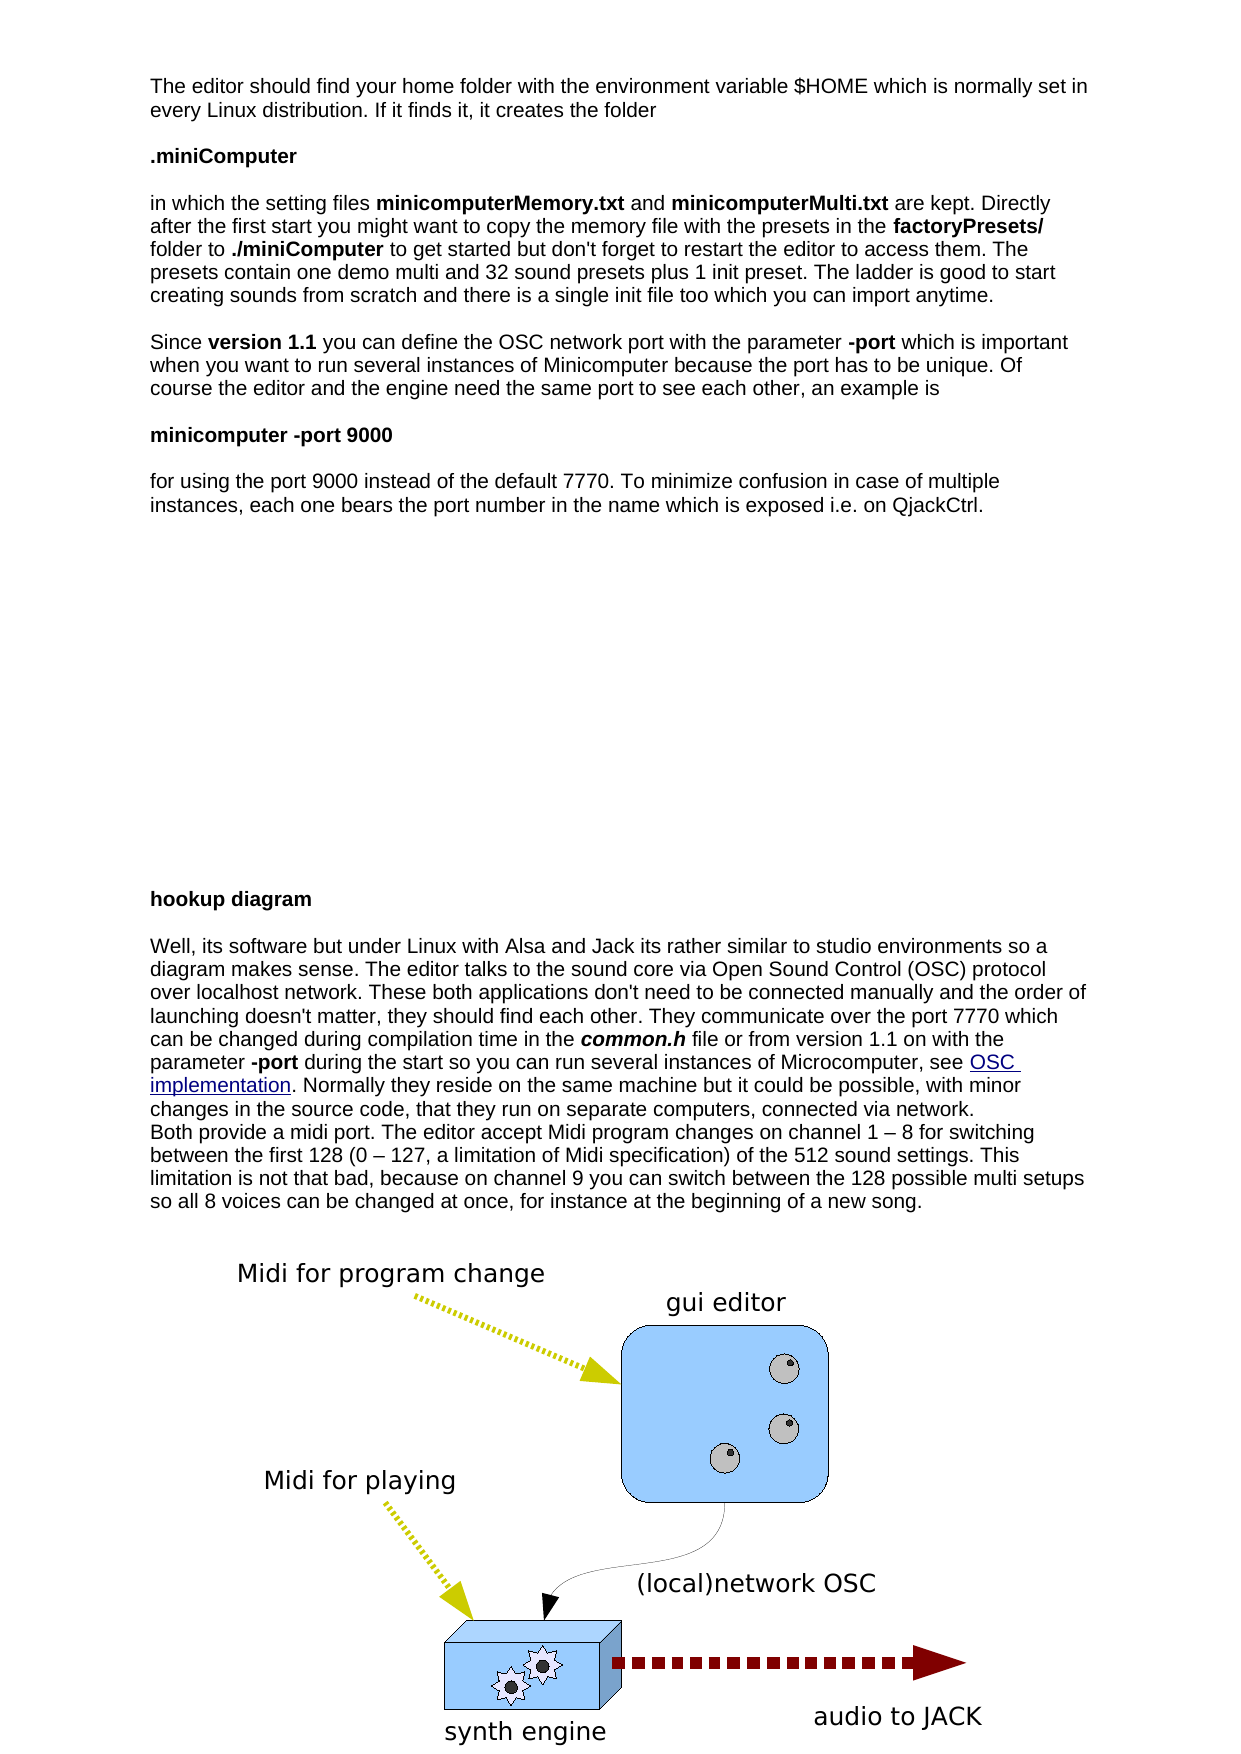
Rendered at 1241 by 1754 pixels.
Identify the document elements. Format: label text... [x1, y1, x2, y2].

text for using the port 9000 instead of the default 7770. To minimize confusion in case of multiple instances, each one bears the port number in the name which is exposed i.e. on QjackCtrl. [150, 470, 1090, 516]
text Since version 1.1 you can define the OSC network port with the parameter -port which is important when you want to run several instances of Minicomputer because the port has to be unique. Of course the editor and the engine need the same port to see each other, an example is [150, 331, 1090, 400]
text Both provide a midi port. The editor accept Midi program changes on channel 1 – 8 for switching between the first 128 (0 – 127, a limitation of Midi specification) of the 512 sound settings. This limitation is not that bad, because on channel 9 you can switch between the 128 possible multi setups so all 8 voices can be changed at once, for instance at the beginning of a new song. [150, 1120, 1090, 1213]
text in which the setting files minicomputerMemory.txt and minicomputerMulti.txt are kept. Directly after the first start you might want to copy the memory file with the presets in the factoryPresets/ folder to ./miniComputer to get started but don't forget to restart the editor to access them. The presets contain one demo multi and 32 sound presets plus 1 init preset. The ladder is good to start creating sounds from scratch and there is a single init file too which you can import anytime. [150, 191, 1090, 307]
text Well, its software but under Linux with Alsa and Jack its rather similar to studio environments so a diagram makes sense. The editor talks to the sound core via Open Sound Control (OSC) protocol over localhost network. These both applications don't need to be connected manually and the order of launching doesn't matter, they should find each other. They communicate over the port 7770 which can be changed during compilation time in the common.h file or from version 1.1 on with the parameter -port during the start so you can run several instances of Microcomputer, see OSC implementation. Normally they reside on the same machine but it could be possible, with minor changes in the source code, that they run on separate computers, connected via network. [150, 934, 1090, 1120]
text hookup diagram [150, 888, 1090, 911]
text minicomputer -port 9000 [150, 423, 1090, 447]
text The editor should find your home folder with the environment variable $HOME which is normally set in every Linux distribution. If it finds it, it creates the folder [150, 75, 1090, 121]
text .miniComputer [150, 145, 1090, 168]
